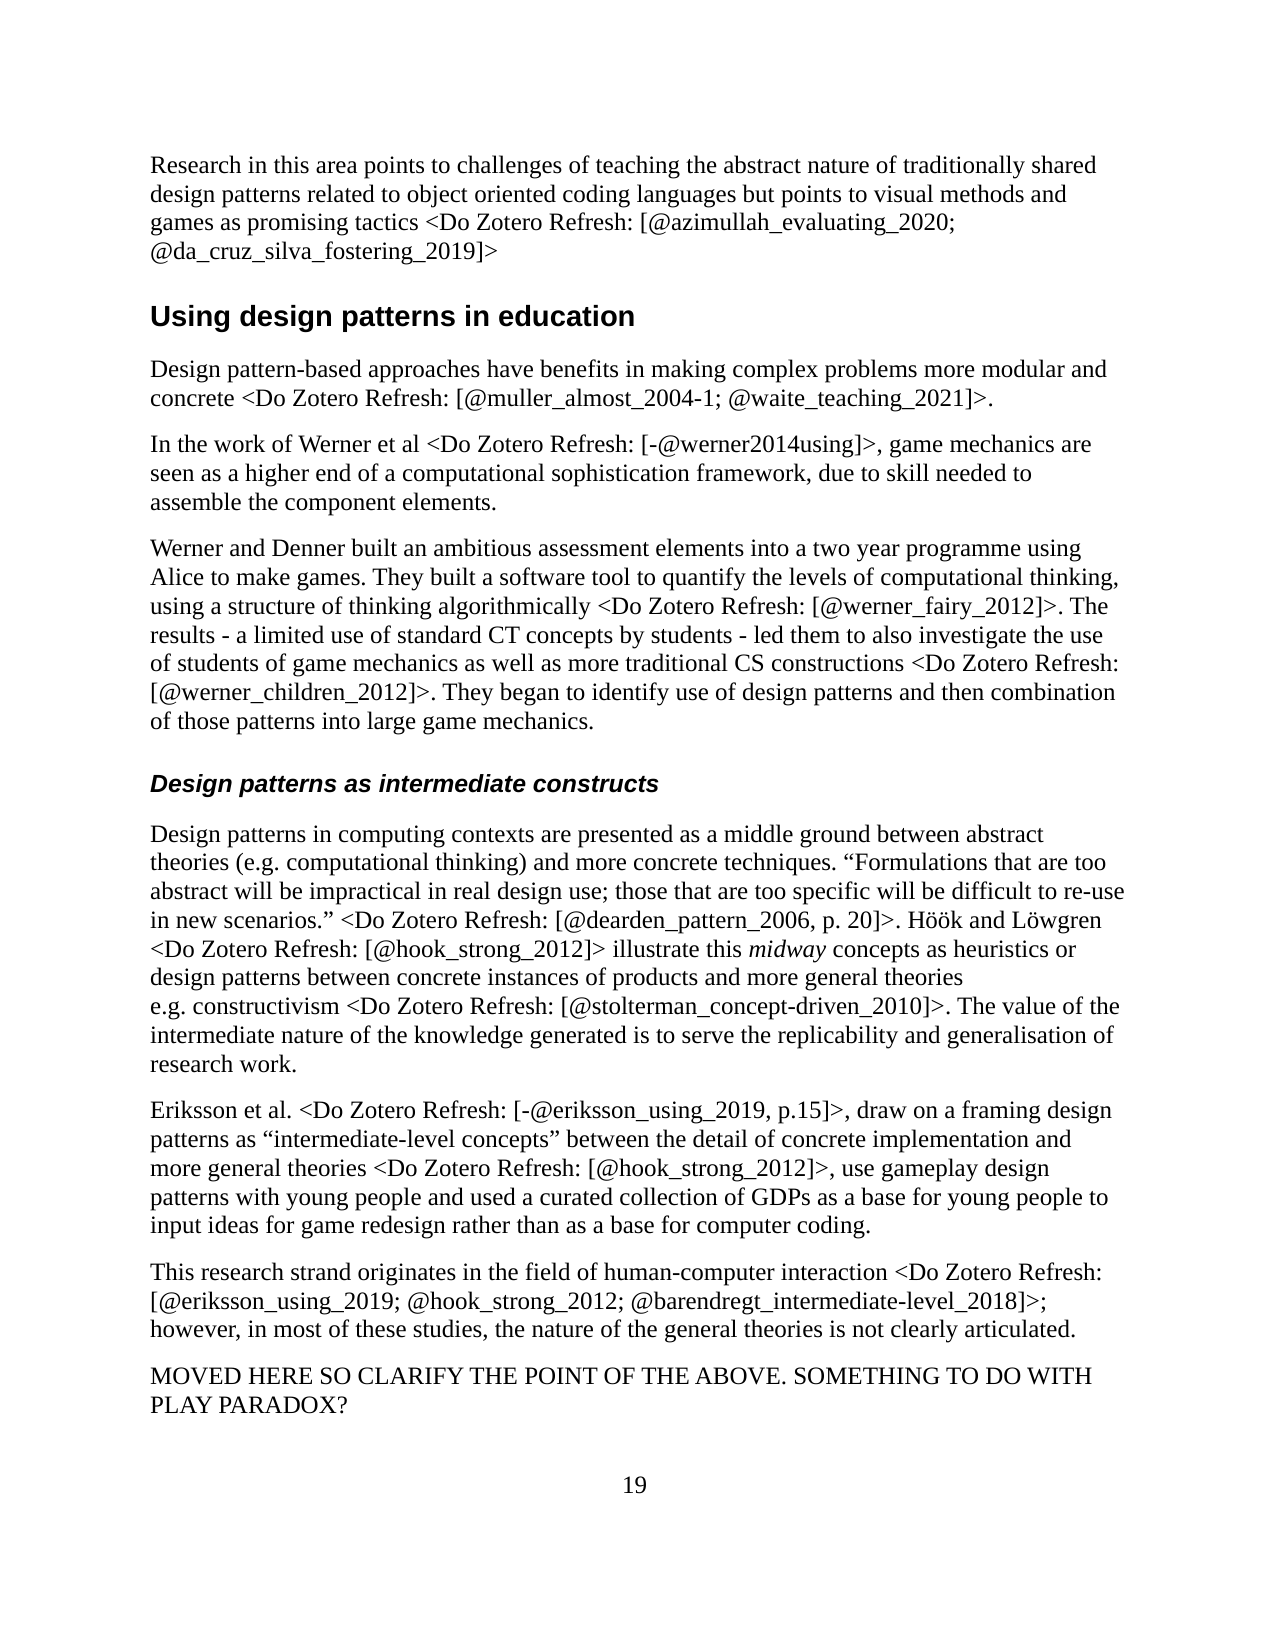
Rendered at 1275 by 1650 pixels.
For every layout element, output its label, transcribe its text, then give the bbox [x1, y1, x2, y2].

text Werner and Denner built an ambitious assessment elements into a two year programme using Alice to make games. They built a software tool to quantify the levels of computational thinking, using a structure of thinking algorithmically <Do Zotero Refresh: [@werner_fairy_2012]>. The results - a limited use of standard CT concepts by students - led them to also investigate the use of students of game mechanics as well as more traditional CS constructions <Do Zotero Refresh: [@werner_children_2012]>. They began to identify use of design patterns and then combination of those patterns into large game mechanics. [150, 533, 1125, 735]
text This research strand originates in the field of human-computer interaction <Do Zotero Refresh: [@eriksson_using_2019; @hook_strong_2012; @barendregt_intermediate-level_2018]>; however, in most of these studies, the nature of the general theories is not clearly articulated. [150, 1257, 1125, 1343]
text MOVED HERE SO CLARIFY THE POINT OF THE ABOVE. SOMETHING TO DO WITH PLAY PARADOX? [150, 1361, 1125, 1419]
text Research in this area points to challenges of teaching the abstract nature of traditionally shared design patterns related to object oriented coding languages but points to visual methods and games as promising tactics <Do Zotero Refresh: [@azimullah_evaluating_2020; @da_cruz_silva_fostering_2019]> [150, 150, 1125, 265]
text Design patterns in computing contexts are presented as a middle ground between abstract theories (e.g. computational thinking) and more concrete techniques. “Formulations that are too abstract will be impractical in real design use; those that are too specific will be difficult to re-use in new scenarios.” <Do Zotero Refresh: [@dearden_pattern_2006, p. 20]>. Höök and Löwgren <Do Zotero Refresh: [@hook_strong_2012]> illustrate this midway concepts as heuristics or design patterns between concrete instances of products and more general theories e.g. constructivism <Do Zotero Refresh: [@stolterman_concept-driven_2010]>. The value of the intermediate nature of the knowledge generated is to serve the replicability and generalisation of research work. [150, 819, 1125, 1077]
text In the work of Werner et al <Do Zotero Refresh: [-@werner2014using]>, game mechanics are seen as a higher end of a computational sophistication framework, due to skill needed to assemble the component elements. [150, 429, 1125, 516]
text Design pattern-based approaches have benefits in making complex problems more modular and concrete <Do Zotero Refresh: [@muller_almost_2004-1; @waite_teaching_2021]>. [150, 354, 1125, 411]
text Eriksson et al. <Do Zotero Refresh: [-@eriksson_using_2019, p.15]>, draw on a framing design patterns as “intermediate-level concepts” between the detail of concrete implementation and more general theories <Do Zotero Refresh: [@hook_strong_2012]>, use gameplay design patterns with young people and used a curated collection of GDPs as a base for young people to input ideas for game redesign rather than as a base for computer coding. [150, 1095, 1125, 1239]
subtitle Design patterns as intermediate constructs [150, 769, 1125, 797]
subtitle Using design patterns in education [150, 299, 1125, 332]
